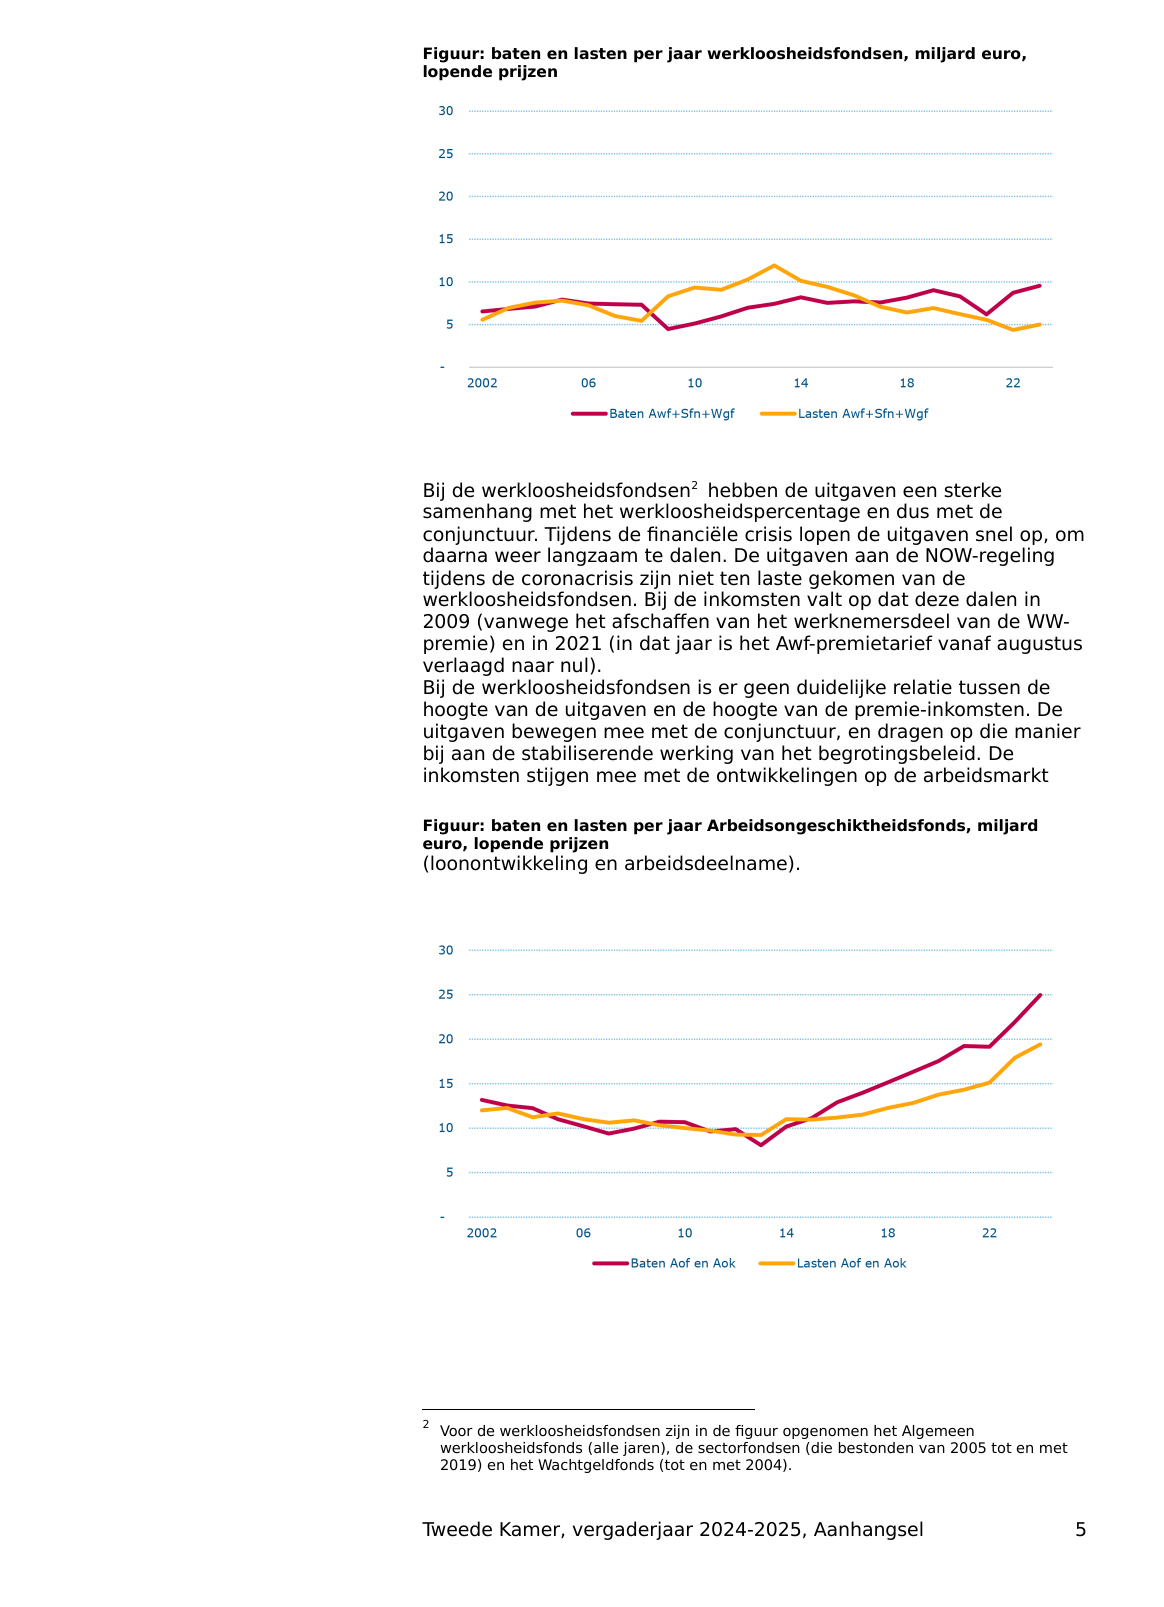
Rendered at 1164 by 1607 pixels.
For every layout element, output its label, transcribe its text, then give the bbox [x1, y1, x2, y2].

text Bij de werkloosheidsfondsen is er geen duidelijke relatie tussen de hoogte van de uitgaven en de hoogte van de premie-inkomsten. De uitgaven bewegen mee met de conjunctuur, en dragen op die manier bij aan de stabiliserende werking van het begrotingsbeleid. De inkomsten stijgen mee met de ontwikkelingen op de arbeidsmarkt (loonontwikkeling en arbeidsdeelname). [422, 677, 1087, 875]
text Figuur: baten en lasten per jaar Arbeidsongeschiktheidsfonds, miljard euro, lopende prijzen [422, 817, 1072, 853]
text Voor de werkloosheidsfondsen zijn in de figuur opgenomen het Algemeen werkloosheidsfonds (alle jaren), de sectorfondsen (die bestonden van 2005 tot en met 2019) en het Wachtgeldfonds (tot en met 2004). [422, 1418, 1087, 1474]
text Figuur: baten en lasten per jaar werkloosheidsfondsen, miljard euro, lopende prijzen [422, 45, 1072, 81]
picture [422, 92, 1072, 436]
text Bij de werkloosheidsfondsen hebben de uitgaven een sterke samenhang met het werkloosheidspercentage en dus met de conjunctuur. Tijdens de financiële crisis lopen de uitgaven snel op, om daarna weer langzaam te dalen. De uitgaven aan de NOW-regeling tijdens de coronacrisis zijn niet ten laste gekomen van de werkloosheidsfondsen. Bij de inkomsten valt op dat deze dalen in 2009 (vanwege het afschaffen van het werknemersdeel van de WW-premie) en in 2021 (in dat jaar is het Awf-premietarief vanaf augustus verlaagd naar nul). [422, 479, 1087, 677]
picture [422, 931, 1072, 1286]
